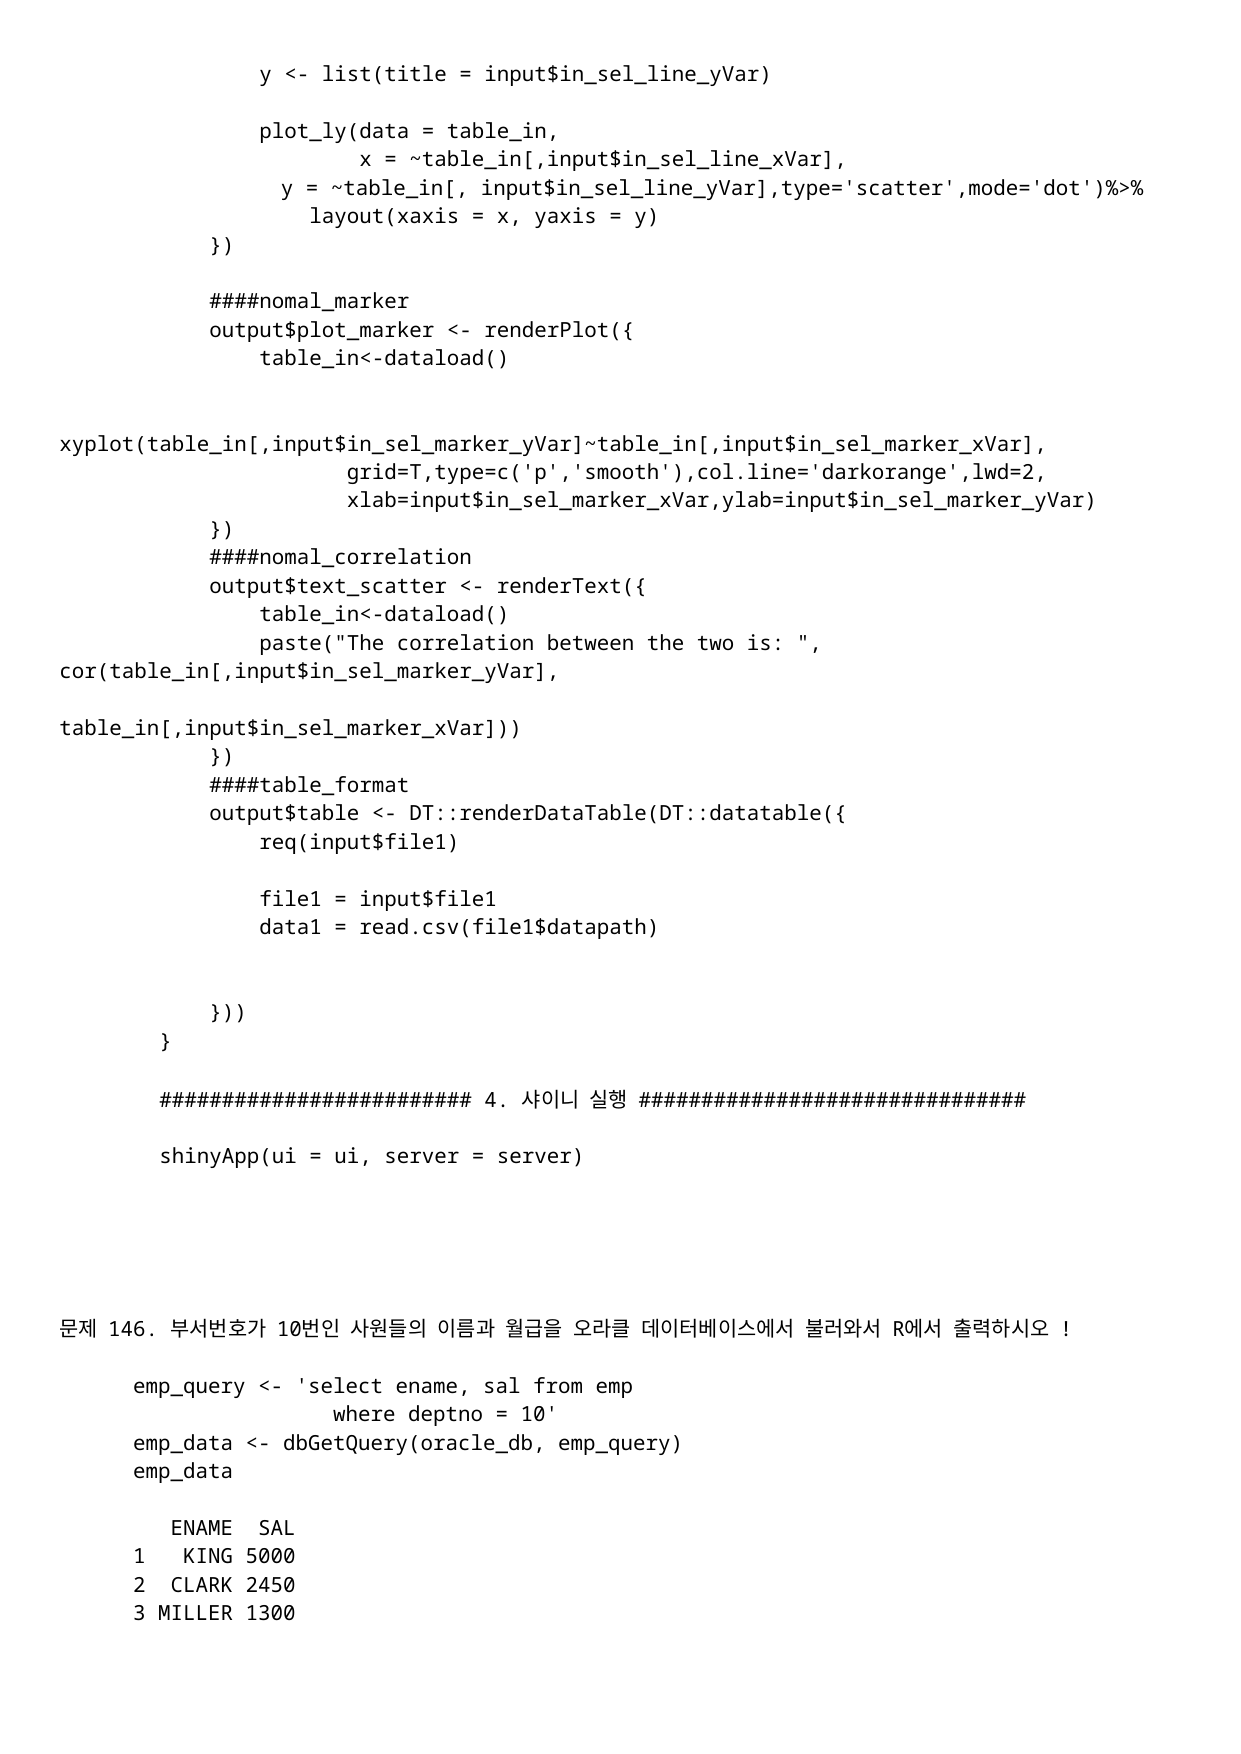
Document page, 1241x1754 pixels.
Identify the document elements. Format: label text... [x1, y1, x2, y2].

text paste("The correlation between the two is: ", cor(table_in[,input$in_sel_marker_yVar], [59, 628, 1181, 685]
text ####nomal_marker [59, 287, 1181, 315]
text grid=T,type=c('p','smooth'),col.line='darkorange',lwd=2, [59, 457, 1181, 486]
text 1 KING 5000 [59, 1542, 1181, 1570]
text ####table_format [59, 770, 1181, 798]
text x = ~table_in[,input$in_sel_line_xVar], [59, 144, 1181, 173]
text emp_data [59, 1456, 1181, 1485]
text layout(xaxis = x, yaxis = y) [59, 201, 1181, 230]
text plot_ly(data = table_in, [59, 116, 1181, 144]
text ####nomal_correlation [59, 542, 1181, 571]
text ENAME SAL [59, 1513, 1181, 1542]
text 3 MILLER 1300 [59, 1598, 1181, 1627]
text table_in<-dataload() [59, 599, 1181, 628]
text emp_query <- 'select ename, sal from emp [59, 1371, 1181, 1399]
text file1 = input$file1 [59, 884, 1181, 912]
text table_in<-dataload() [59, 343, 1181, 372]
text }) [59, 230, 1181, 258]
text table_in[,input$in_sel_marker_xVar])) [59, 685, 1181, 742]
text emp_data <- dbGetQuery(oracle_db, emp_query) [59, 1428, 1181, 1456]
text y <- list(title = input$in_sel_line_yVar) [59, 59, 1181, 87]
text ######################### 4. 샤이니 실행 ############################### [59, 1083, 1181, 1113]
text output$table <- DT::renderDataTable(DT::datatable({ [59, 798, 1181, 827]
text output$plot_marker <- renderPlot({ [59, 315, 1181, 343]
text data1 = read.csv(file1$datapath) [59, 912, 1181, 941]
text 문제 146. 부서번호가 10번인 사원들의 이름과 월급을 오라클 데이터베이스에서 불러와서 R에서 출력하시오 ! [59, 1312, 1181, 1342]
text where deptno = 10' [59, 1399, 1181, 1428]
text }) [59, 514, 1181, 542]
text })) [59, 997, 1181, 1026]
text 2 CLARK 2450 [59, 1570, 1181, 1598]
text xyplot(table_in[,input$in_sel_marker_yVar]~table_in[,input$in_sel_marker_xVar], [59, 400, 1181, 457]
text req(input$file1) [59, 827, 1181, 855]
text }) [59, 742, 1181, 770]
text shinyApp(ui = ui, server = server) [59, 1142, 1181, 1170]
text output$text_scatter <- renderText({ [59, 571, 1181, 599]
text xlab=input$in_sel_marker_xVar,ylab=input$in_sel_marker_yVar) [59, 486, 1181, 514]
text y = ~table_in[, input$in_sel_line_yVar],type='scatter',mode='dot')%>% [59, 173, 1181, 201]
text } [59, 1026, 1181, 1054]
